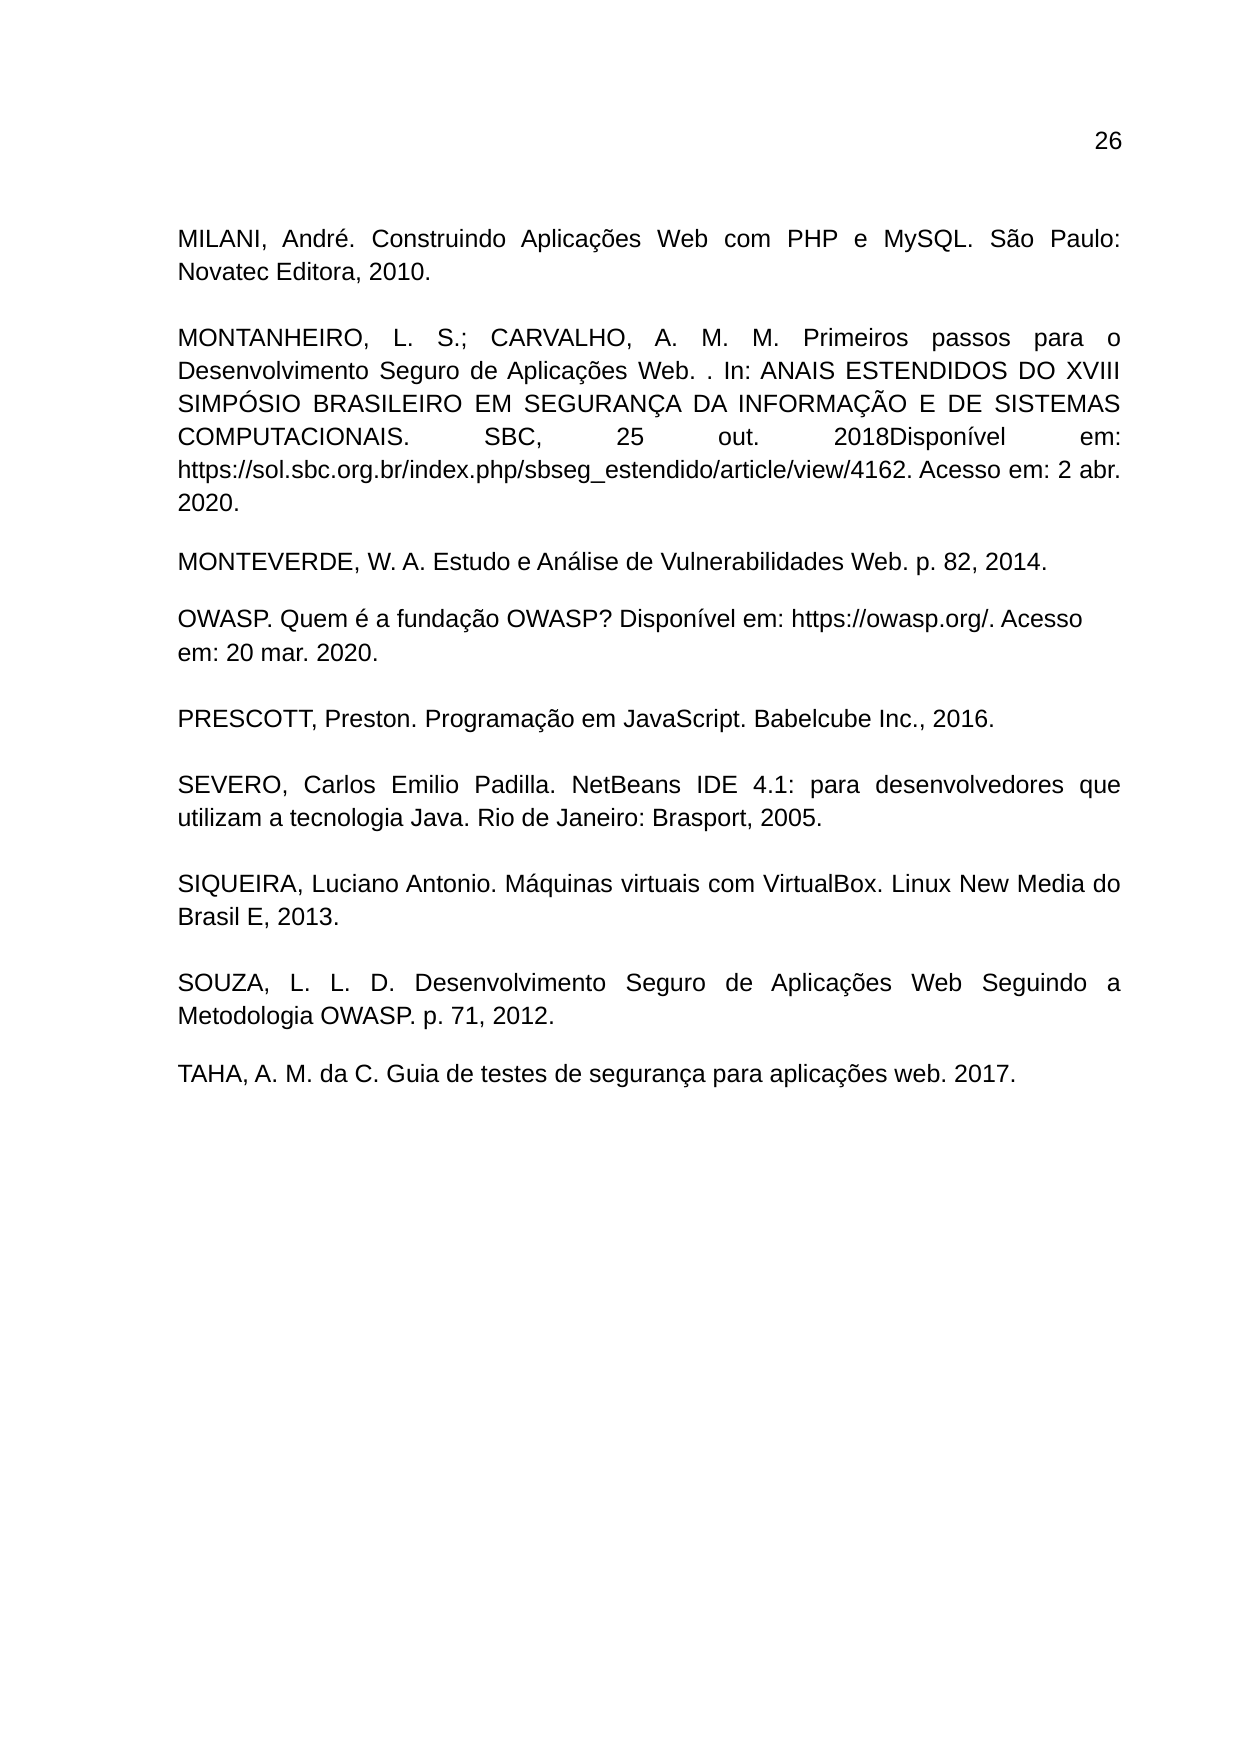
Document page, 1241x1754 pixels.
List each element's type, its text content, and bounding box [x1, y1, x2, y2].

text em: 20 mar. 2020. [177, 637, 1122, 666]
text SOUZA, L. L. D. Desenvolvimento Seguro de Aplicações Web Seguindo a Metodologia OWASP. p. 71, 2012. [177, 968, 1122, 1029]
text SIQUEIRA, Luciano Antonio. Máquinas virtuais com VirtualBox. Linux New Media do Brasil E, 2013. [177, 869, 1122, 930]
text OWASP. Quem é a fundação OWASP? Disponível em: https://owasp.org/. Acesso [177, 604, 1122, 633]
text SEVERO, Carlos Emilio Padilla. NetBeans IDE 4.1: para desenvolvedores que utilizam a tecnologia Java. Rio de Janeiro: Brasport, 2005. [177, 769, 1122, 831]
text PRESCOTT, Preston. Programação em JavaScript. Babelcube Inc., 2016. [177, 703, 1122, 732]
text TAHA, A. M. da C. Guia de testes de segurança para aplicações web. 2017. [177, 1059, 1122, 1087]
text MONTANHEIRO, L. S.; CARVALHO, A. M. M. Primeiros passos para o Desenvolvimento Seguro de Aplicações Web. . In: ANAIS ESTENDIDOS DO XVIII SIMPÓSIO BRASILEIRO EM SEGURANÇA DA INFORMAÇÃO E DE SISTEMAS COMPUTACIONAIS. SBC, 25 out. 2018Disponível em: https://sol.sbc.org.br/index.php/sbseg_estendido/article/view/4162. Acesso em: 2 abr. 2020. [177, 323, 1122, 517]
text MONTEVERDE, W. A. Estudo e Análise de Vulnerabilidades Web. p. 82, 2014. [177, 546, 1122, 575]
text MILANI, André. Construindo Aplicações Web com PHP e MySQL. São Paulo: Novatec Editora, 2010. [177, 224, 1122, 286]
